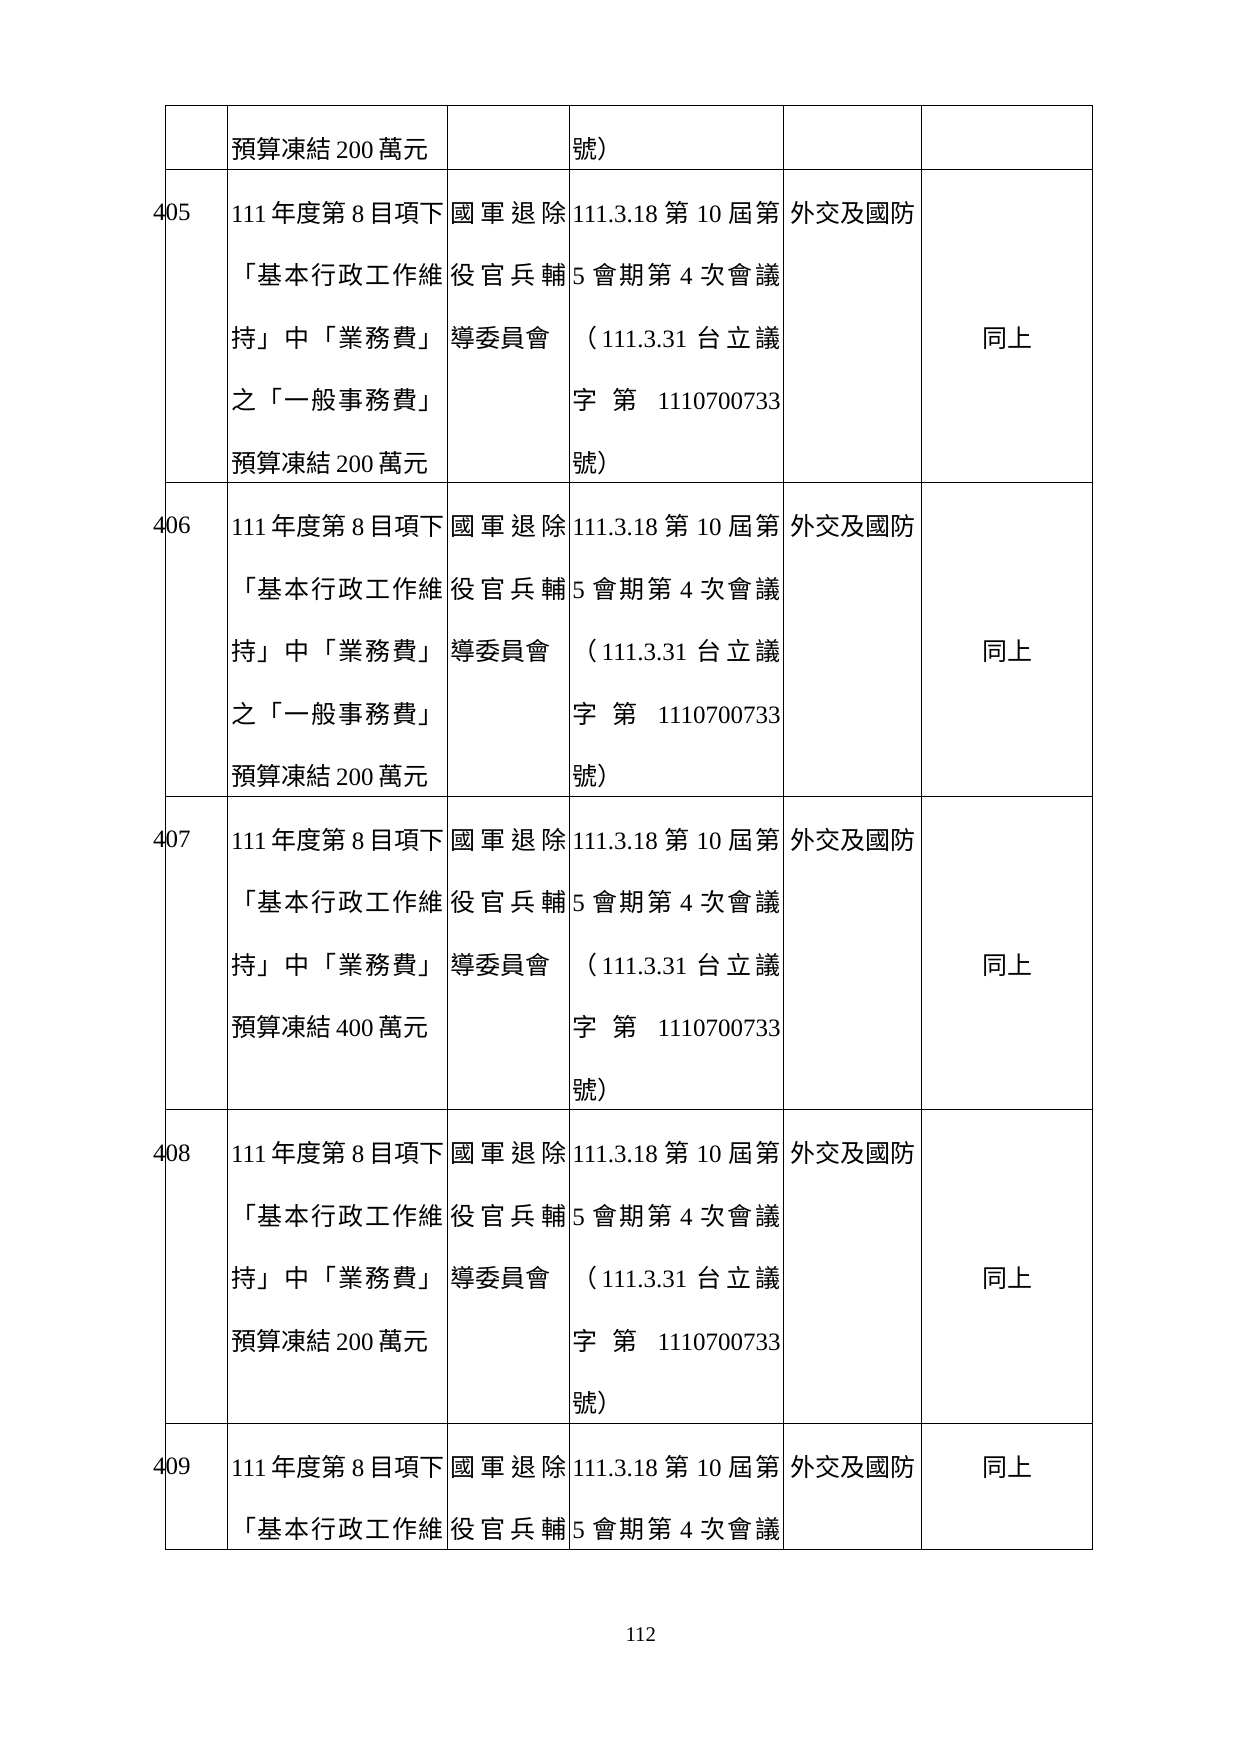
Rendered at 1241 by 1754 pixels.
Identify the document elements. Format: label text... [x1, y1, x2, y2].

table_cell [166, 106, 227, 169]
table_cell [448, 106, 569, 169]
table_cell [784, 106, 921, 169]
table_cell 外交及國防 [784, 797, 921, 1109]
table_cell 預算凍結200萬元 [228, 106, 447, 169]
table_cell 111.3.18第10屆第5會期第4次會議（111.3.31台立議字第1110700733號） [570, 170, 783, 482]
table_cell 外交及國防 [784, 170, 921, 482]
table_cell 國軍退除役官兵輔導委員會 [448, 170, 569, 482]
table_cell 同上 [922, 1110, 1092, 1423]
table_cell 111年度第8目項下「基本行政工作維持」中「業務費」預算凍結200萬元 [228, 1110, 447, 1423]
table_cell 111年度第8目項下「基本行政工作維 [228, 1424, 447, 1549]
table_cell [166, 1110, 227, 1423]
table_cell 外交及國防 [784, 1110, 921, 1423]
table_cell 111.3.18第10屆第5會期第4次會議（111.3.31台立議字第1110700733號） [570, 1110, 783, 1423]
table_cell 國軍退除役官兵輔 [448, 1424, 569, 1549]
table_cell 111.3.18第10屆第5會期第4次會議（111.3.31台立議字第1110700733號） [570, 483, 783, 796]
table_cell [166, 483, 227, 796]
table_cell 111年度第8目項下「基本行政工作維持」中「業務費」之「一般事務費」預算凍結200萬元 [228, 170, 447, 482]
table_cell 國軍退除役官兵輔導委員會 [448, 1110, 569, 1423]
table_cell 同上 [922, 483, 1092, 796]
table_cell 111年度第8目項下「基本行政工作維持」中「業務費」之「一般事務費」預算凍結200萬元 [228, 483, 447, 796]
table_cell 外交及國防 [784, 483, 921, 796]
table_cell 外交及國防 [784, 1424, 921, 1549]
table_cell 111.3.18第10屆第5會期第4次會議 [570, 1424, 783, 1549]
table_cell 111年度第8目項下「基本行政工作維持」中「業務費」預算凍結400萬元 [228, 797, 447, 1109]
table_cell 國軍退除役官兵輔導委員會 [448, 797, 569, 1109]
table_cell 國軍退除役官兵輔導委員會 [448, 483, 569, 796]
table_cell 同上 [922, 1424, 1092, 1549]
table_cell 號） [570, 106, 783, 169]
table_cell [922, 106, 1092, 169]
table_cell [166, 797, 227, 1109]
table_cell 111.3.18第10屆第5會期第4次會議（111.3.31台立議字第1110700733號） [570, 797, 783, 1109]
table_cell 同上 [922, 797, 1092, 1109]
table_cell [166, 1424, 227, 1549]
table_cell [166, 170, 227, 482]
table_cell 同上 [922, 170, 1092, 482]
